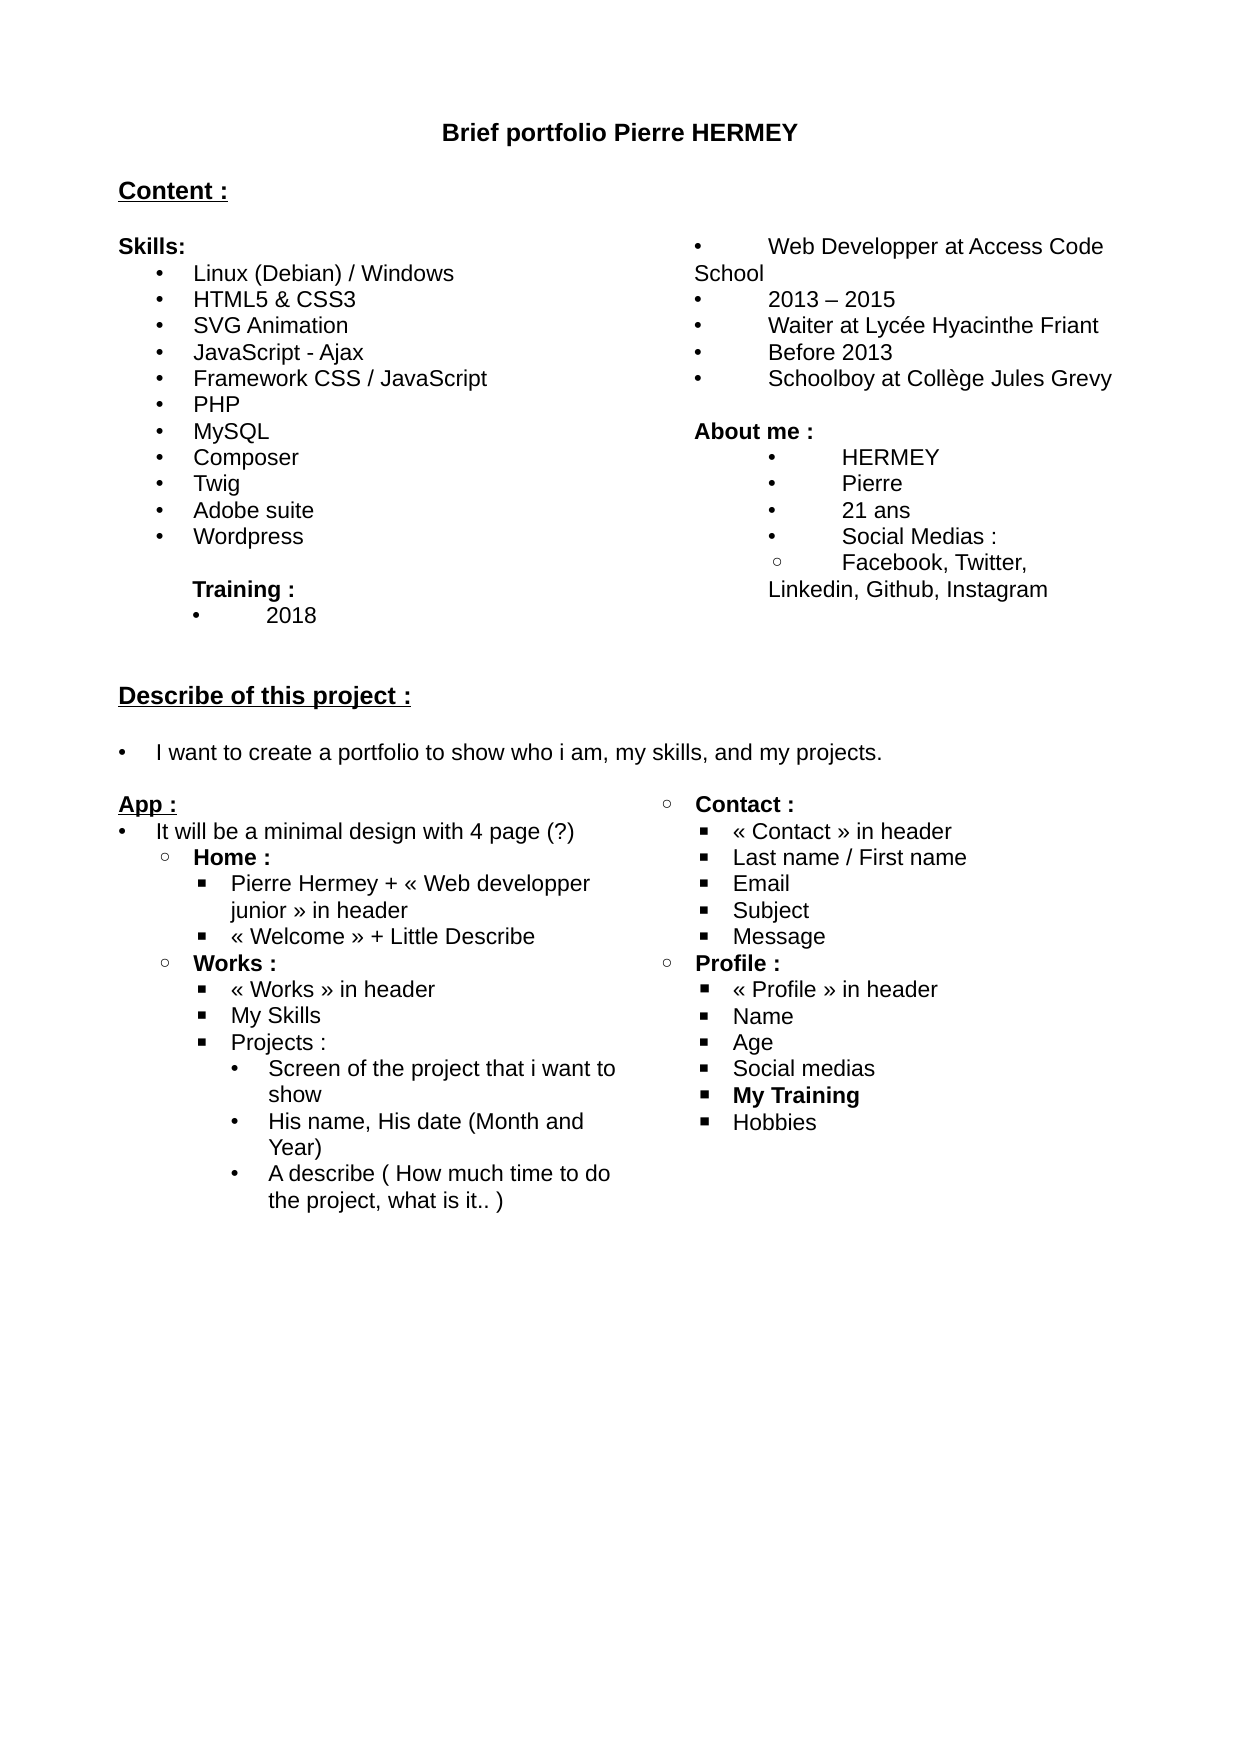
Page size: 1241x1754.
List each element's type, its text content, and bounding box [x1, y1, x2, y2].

list Projects : [193, 1028, 620, 1055]
list Framework CSS / JavaScript [156, 365, 620, 391]
text Content : [118, 176, 1122, 204]
list HERMEY [768, 444, 1122, 470]
list « Contact » in header [695, 818, 1122, 844]
list Wordpress [156, 523, 620, 549]
list Linux (Debian) / Windows [156, 259, 620, 286]
list Home : [156, 844, 620, 870]
list HTML5 & CSS3 [156, 286, 620, 312]
list Subject [695, 897, 1122, 923]
list Contact : [658, 791, 1122, 818]
text Brief portfolio Pierre HERMEY [118, 118, 1122, 147]
list JavaScript - Ajax [156, 338, 620, 365]
list « Works » in header [193, 976, 620, 1002]
list A describe ( How much time to do the project, what is it.. ) [231, 1160, 620, 1213]
list Works : [156, 949, 620, 976]
text About me : [694, 418, 1122, 444]
list PHP [156, 391, 620, 418]
list Social medias [695, 1055, 1122, 1082]
list Email [695, 870, 1122, 897]
list « Profile » in header [695, 976, 1122, 1003]
list Pierre Hermey + « Web developper junior » in header [193, 870, 620, 923]
list Web Developper at Access Code School [694, 233, 1122, 286]
text Training : [192, 576, 620, 602]
list 2013 – 2015 [694, 286, 1122, 312]
list My Skills [193, 1002, 620, 1028]
list SVG Animation [156, 312, 620, 338]
text App : [118, 791, 620, 818]
list His name, His date (Month and Year) [231, 1108, 620, 1160]
text Describe of this project : [118, 681, 1122, 710]
list Before 2013 [694, 338, 1122, 365]
list Message [695, 923, 1122, 949]
text Skills: [118, 233, 620, 259]
list Adobe suite [156, 497, 620, 523]
list It will be a minimal design with 4 page (?) [118, 818, 620, 844]
list 21 ans [768, 497, 1122, 523]
list Name [695, 1003, 1122, 1029]
list 2018 [192, 602, 620, 628]
list Social Medias : [768, 523, 1122, 549]
list Schoolboy at Collège Jules Grevy [694, 365, 1122, 391]
list I want to create a portfolio to show who i am, my skills, and my projects. [118, 739, 1122, 765]
list Screen of the project that i want to show [231, 1055, 620, 1108]
list Hobbies [695, 1109, 1122, 1136]
list My Training [695, 1082, 1122, 1109]
list Composer [156, 444, 620, 470]
list « Welcome » + Little Describe [193, 923, 620, 949]
list Waiter at Lycée Hyacinthe Friant [694, 312, 1122, 338]
list Pierre [768, 470, 1122, 497]
list Profile : [658, 949, 1122, 976]
list Age [695, 1029, 1122, 1055]
list Twig [156, 470, 620, 497]
list Facebook, Twitter, Linkedin, Github, Instagram [768, 549, 1122, 602]
list Last name / First name [695, 844, 1122, 870]
list MySQL [156, 418, 620, 444]
